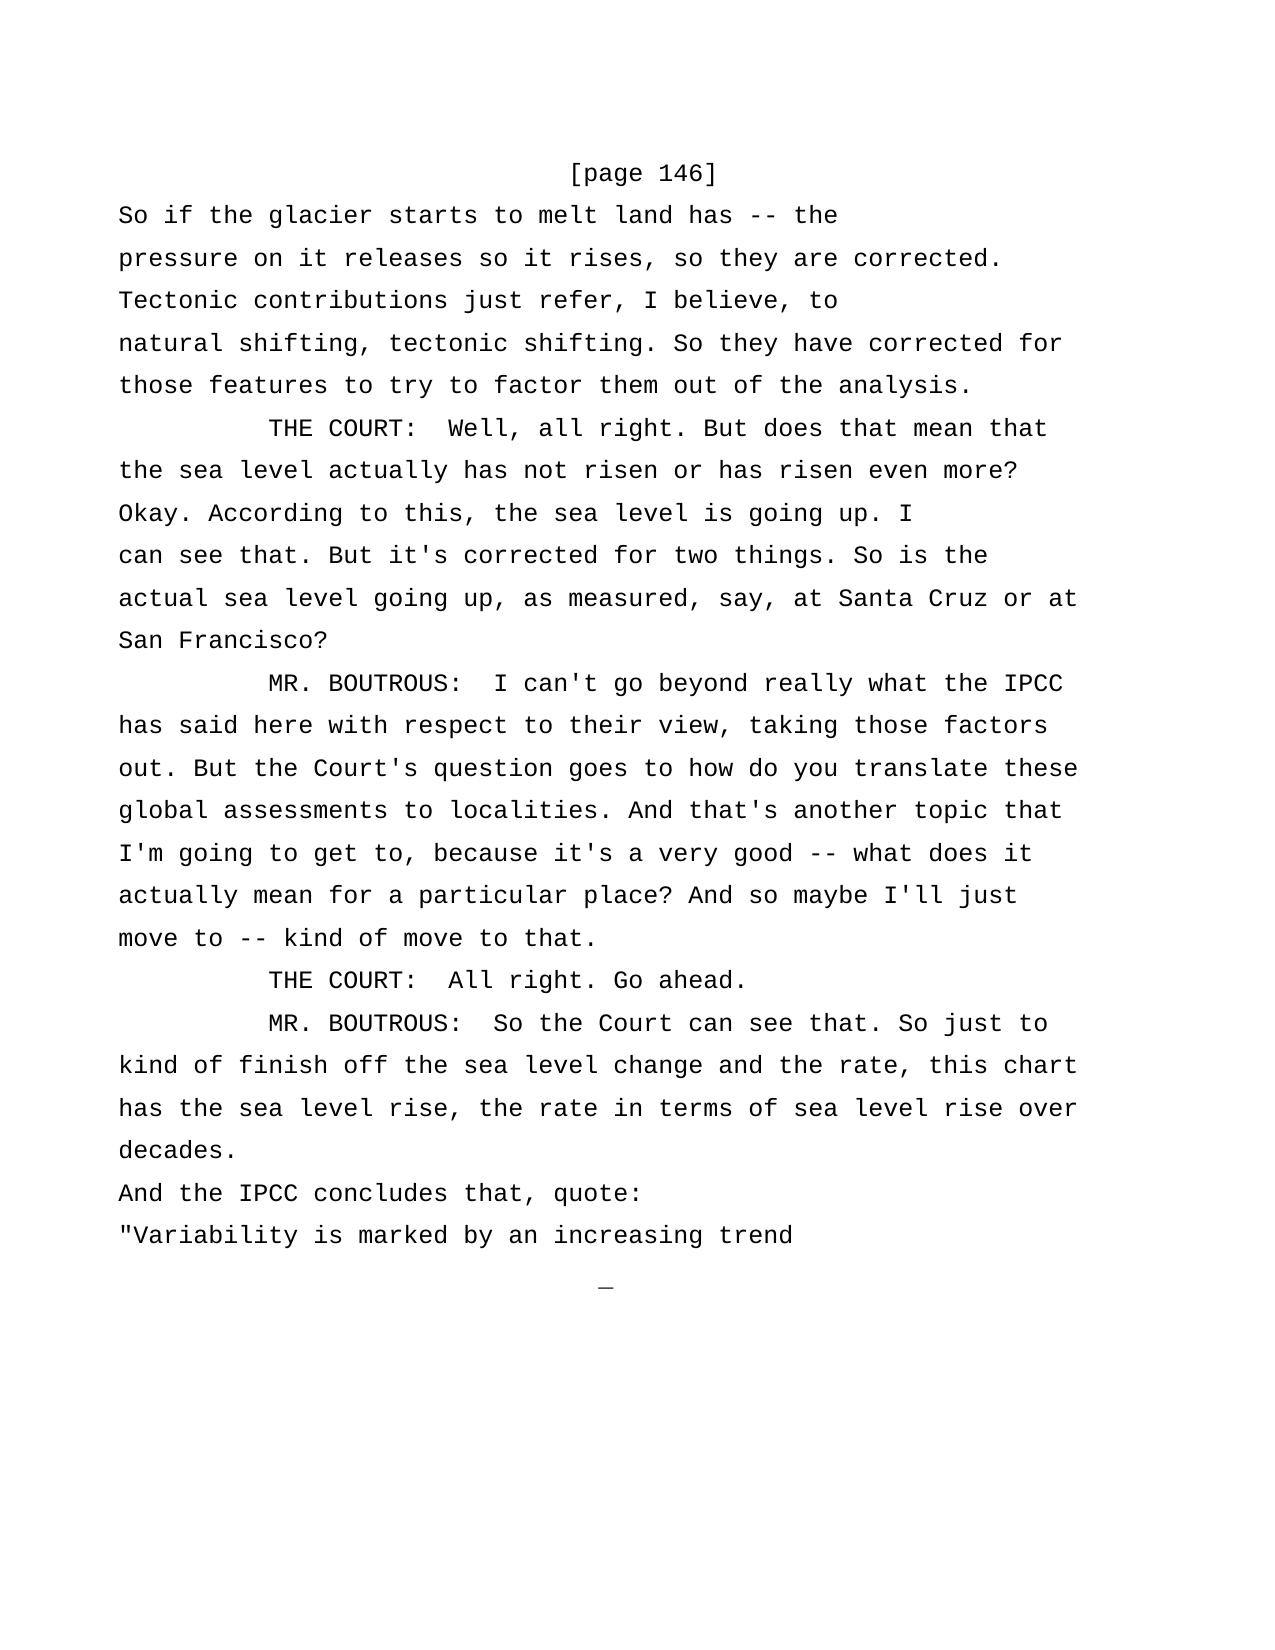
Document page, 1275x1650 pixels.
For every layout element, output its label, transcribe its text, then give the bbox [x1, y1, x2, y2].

text actual sea level going up, as measured, say, at Santa Cruz or at [118, 586, 1157, 614]
text [page 146] [118, 161, 1157, 189]
text Tectonic contributions just refer, I believe, to [118, 288, 1157, 316]
text decades. [118, 1138, 1157, 1166]
text THE COURT: Well, all right. But does that mean that [118, 416, 1157, 444]
text has the sea level rise, the rate in terms of sea level rise over [118, 1096, 1157, 1124]
text THE COURT: All right. Go ahead. [118, 968, 1157, 996]
text the sea level actually has not risen or has risen even more? [118, 458, 1157, 486]
text "Variability is marked by an increasing trend [118, 1223, 1157, 1251]
text move to -- kind of move to that. [118, 926, 1157, 954]
text has said here with respect to their view, taking those factors [118, 713, 1157, 741]
text MR. BOUTROUS: I can't go beyond really what the IPCC [118, 671, 1157, 699]
text And the IPCC concludes that, quote: [118, 1181, 1157, 1209]
text So if the glacier starts to melt land has -- the [118, 203, 1157, 231]
text actually mean for a particular place? And so maybe I'll just [118, 883, 1157, 911]
text natural shifting, tectonic shifting. So they have corrected for [118, 331, 1157, 359]
text those features to try to factor them out of the analysis. [118, 373, 1157, 401]
text I'm going to get to, because it's a very good -- what does it [118, 841, 1157, 869]
text _ [118, 1266, 1157, 1294]
text global assessments to localities. And that's another topic that [118, 798, 1157, 826]
text kind of finish off the sea level change and the rate, this chart [118, 1053, 1157, 1081]
text pressure on it releases so it rises, so they are corrected. [118, 246, 1157, 274]
text San Francisco? [118, 628, 1157, 656]
text MR. BOUTROUS: So the Court can see that. So just to [118, 1011, 1157, 1039]
text out. But the Court's question goes to how do you translate these [118, 756, 1157, 784]
text Okay. According to this, the sea level is going up. I [118, 501, 1157, 529]
text can see that. But it's corrected for two things. So is the [118, 543, 1157, 571]
